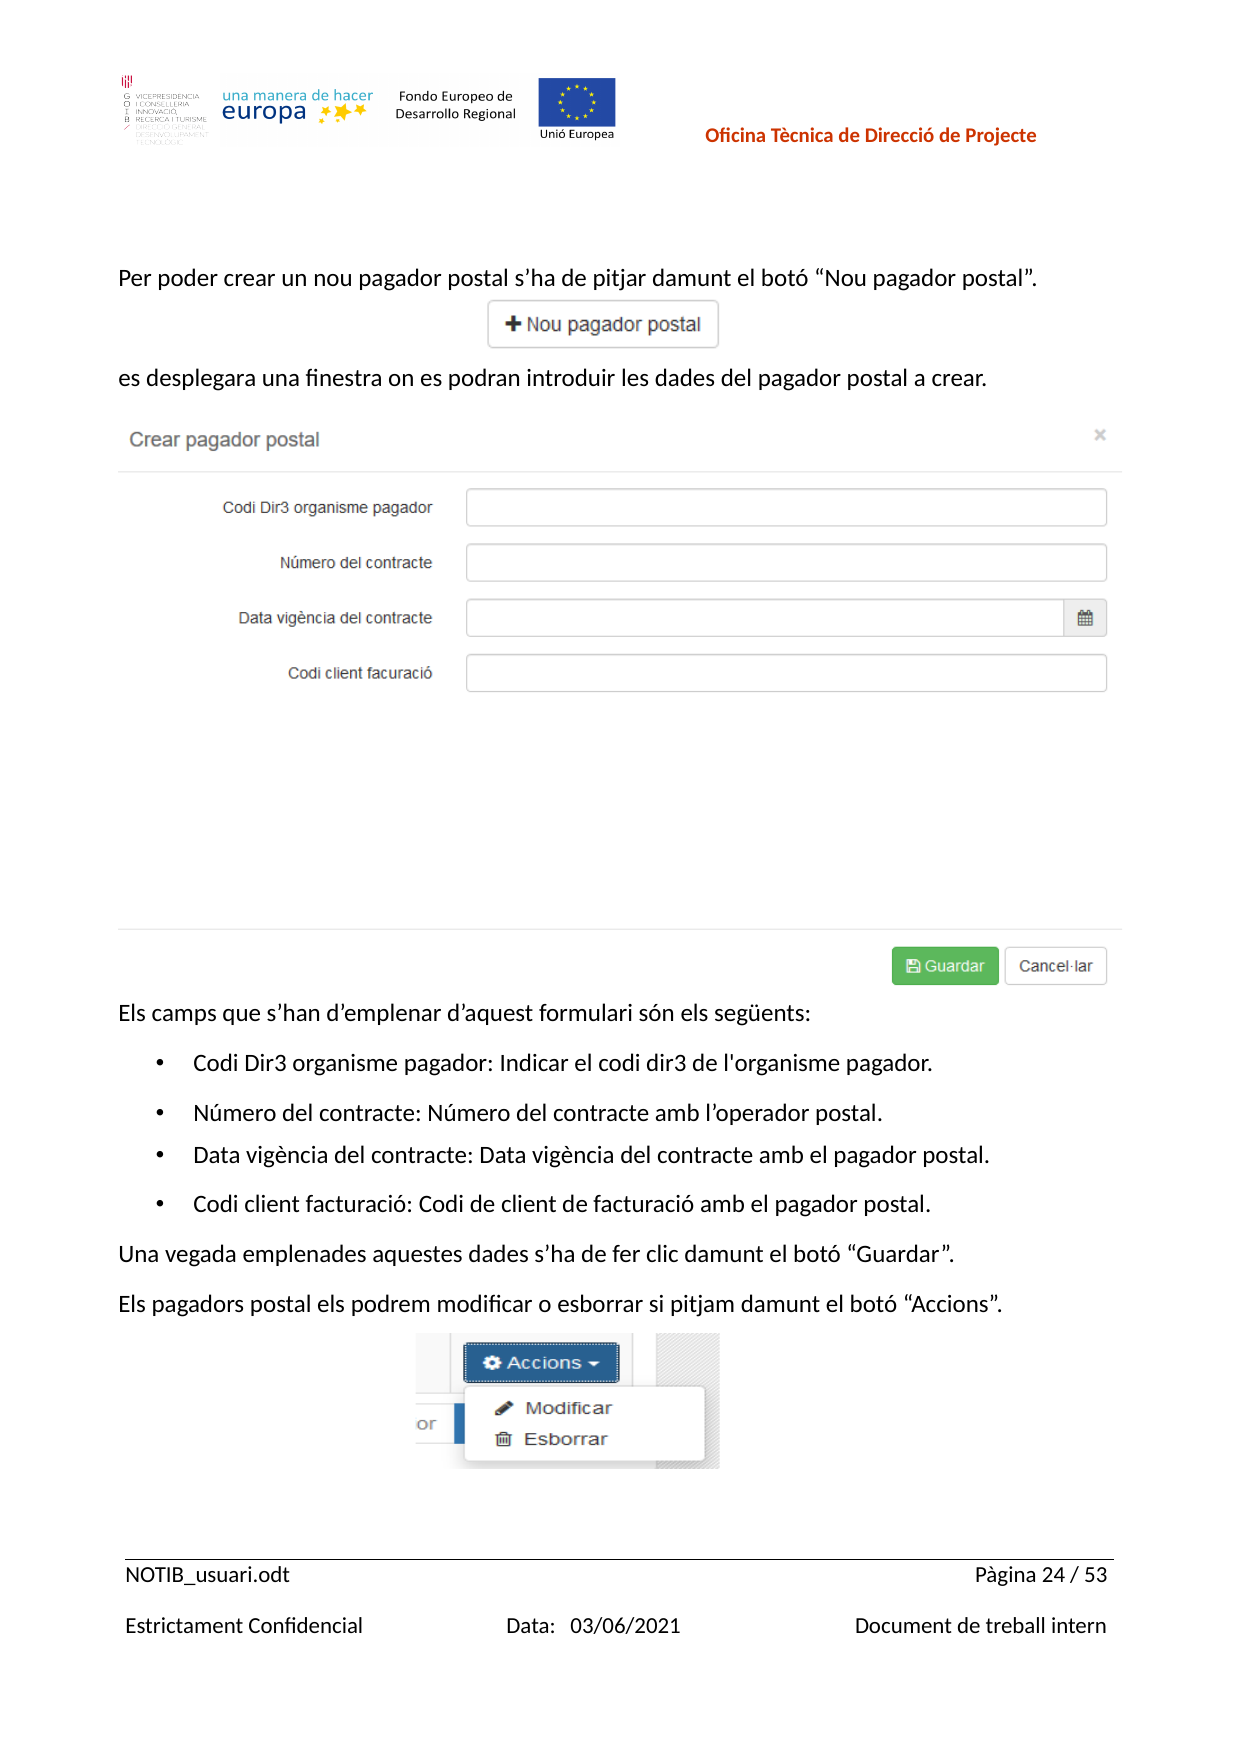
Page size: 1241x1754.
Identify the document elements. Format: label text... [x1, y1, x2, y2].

list Codi Dir3 organisme pagador: Indicar el codi dir3 de l'organisme pagador. [156, 1047, 1122, 1078]
list Data vigència del contracte: Data vigència del contracte amb el pagador postal. [156, 1139, 1122, 1169]
text Els pagadors postal els podrem modificar o esborrar si pitjam damunt el botó “Accions”. [118, 1288, 1122, 1318]
picture [482, 293, 729, 357]
text Una vegada emplenades aquestes dades s’ha de fer clic damunt el botó “Guardar”. [118, 1238, 1122, 1269]
picture [219, 73, 621, 147]
text Per poder crear un nou pagador postal s’ha de pitjar damunt el botó “Nou pagador postal”. [118, 263, 1122, 293]
list Número del contracte: Número del contracte amb l’operador postal. [156, 1097, 1122, 1127]
text [118, 411, 1122, 415]
picture [415, 1333, 720, 1469]
text es desplegara una finestra on es podran introduir les dades del pagador postal a crear. [118, 362, 1122, 392]
list Codi client facturació: Codi de client de facturació amb el pagador postal. [156, 1188, 1122, 1219]
picture [118, 415, 1123, 993]
picture [118, 73, 213, 147]
text Els camps que s’han d’emplenar d’aquest formulari són els següents: [118, 993, 1122, 1028]
